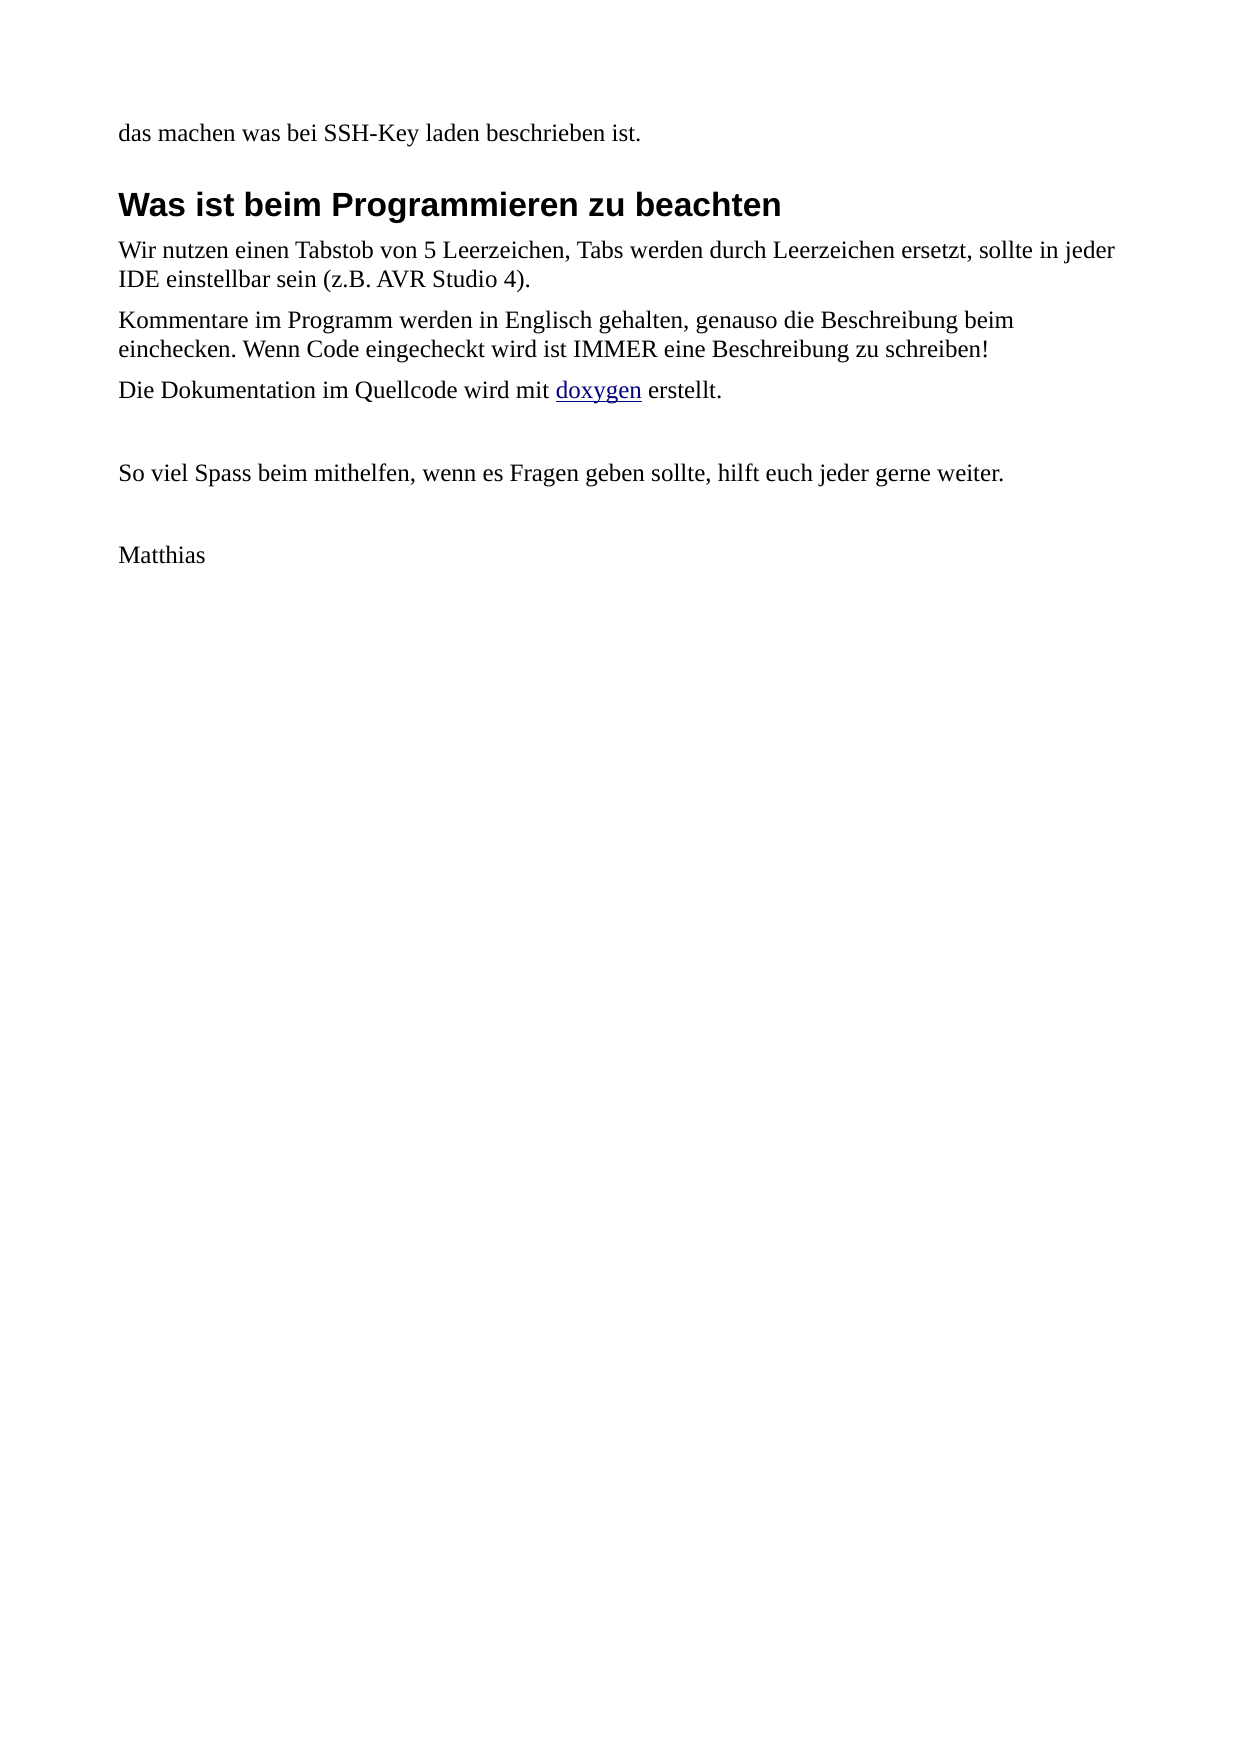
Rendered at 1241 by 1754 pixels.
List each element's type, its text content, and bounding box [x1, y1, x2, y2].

text Matthias [118, 541, 1122, 569]
subtitle Was ist beim Programmieren zu beachten [118, 184, 1122, 223]
text So viel Spass beim mithelfen, wenn es Fragen geben sollte, hilft euch jeder gerne weiter. [118, 458, 1122, 487]
text Kommentare im Programm werden in Englisch gehalten, genauso die Beschreibung beim einchecken. Wenn Code eingecheckt wird ist IMMER eine Beschreibung zu schreiben! [118, 306, 1122, 363]
text Wir nutzen einen Tabstob von 5 Leerzeichen, Tabs werden durch Leerzeichen ersetzt, sollte in jeder IDE einstellbar sein (z.B. AVR Studio 4). [118, 236, 1122, 293]
text das machen was bei SSH-Key laden beschrieben ist. [118, 118, 1122, 147]
text Die Dokumentation im Quellcode wird mit doxygen erstellt. [118, 376, 1122, 404]
